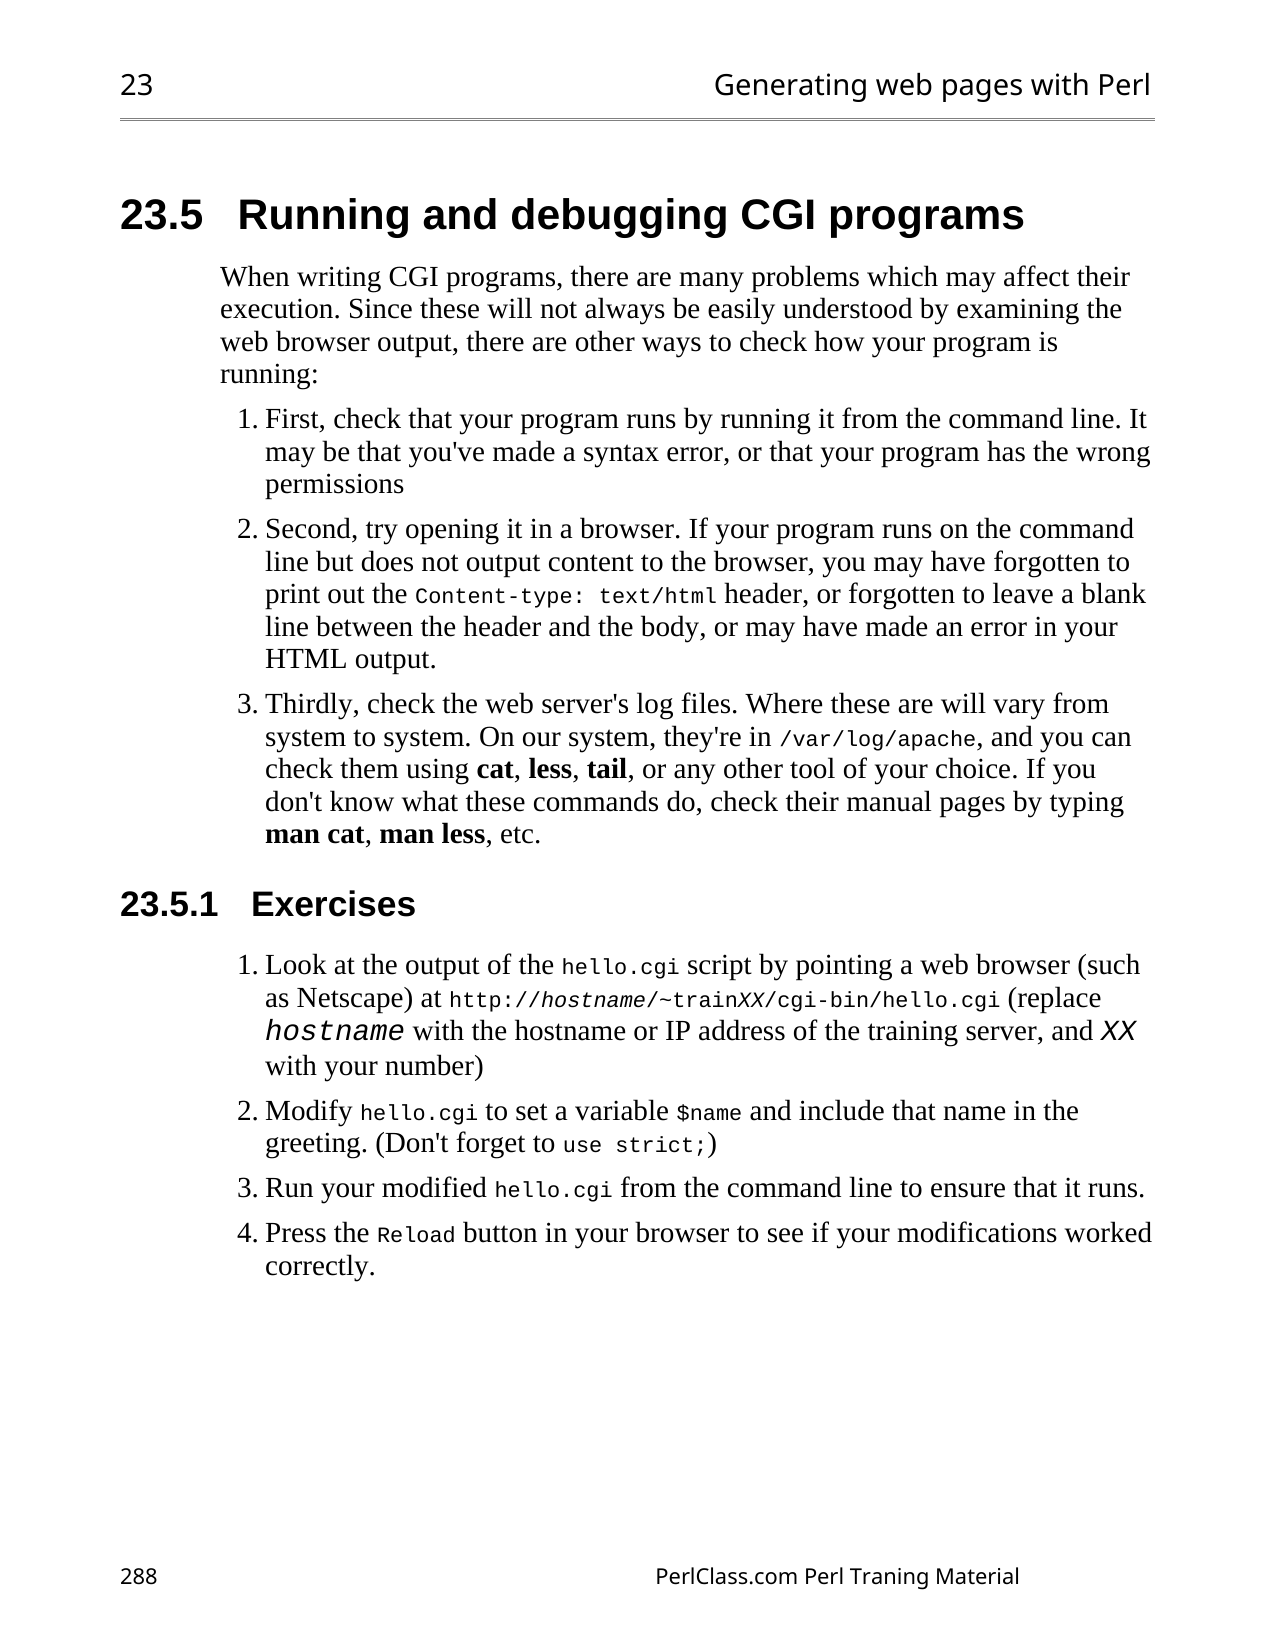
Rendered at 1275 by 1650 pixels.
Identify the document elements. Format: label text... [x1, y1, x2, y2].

text 1. Look at the output of the hello.cgi script by pointing a web browser (such as Netscape) at http://hostname/~trainXX/cgi-bin/hello.cgi (replace hostname with the hostname or IP address of the training server, and XX with your number) [220, 942, 1155, 1081]
subtitle Exercises [120, 877, 1155, 924]
text 4. Press the Reload button in your browser to see if your modifications worked correctly. [220, 1217, 1155, 1282]
text 3. Thirdly, check the web server's log files. Where these are will vary from system to system. On our system, they're in /var/log/apache, and you can check them using cat, less, tail, or any other tool of your choice. If you don't know what these commands do, check their manual pages by typing man cat, man less, etc. [220, 688, 1155, 850]
text 2. Modify hello.cgi to set a variable $name and include that name in the greeting. (Don't forget to use strict;) [220, 1094, 1155, 1159]
text When writing CGI programs, there are many problems which may affect their execution. Since these will not always be easily understood by examining the web browser output, there are other ways to check how your program is running: [220, 260, 1155, 390]
subtitle Running and debugging CGI programs [120, 182, 1155, 238]
text 1. First, check that your program runs by running it from the command line. It may be that you've made a syntax error, or that your program has the wrong permissions [220, 402, 1155, 500]
text 3. Run your modified hello.cgi from the command line to ensure that it runs. [220, 1172, 1155, 1204]
text 2. Second, try opening it in a browser. If your program runs on the command line but does not output content to the browser, you may have forgotten to print out the Content-type: text/html header, or forgotten to leave a blank line between the header and the body, or may have made an error in your HTML output. [220, 512, 1155, 675]
